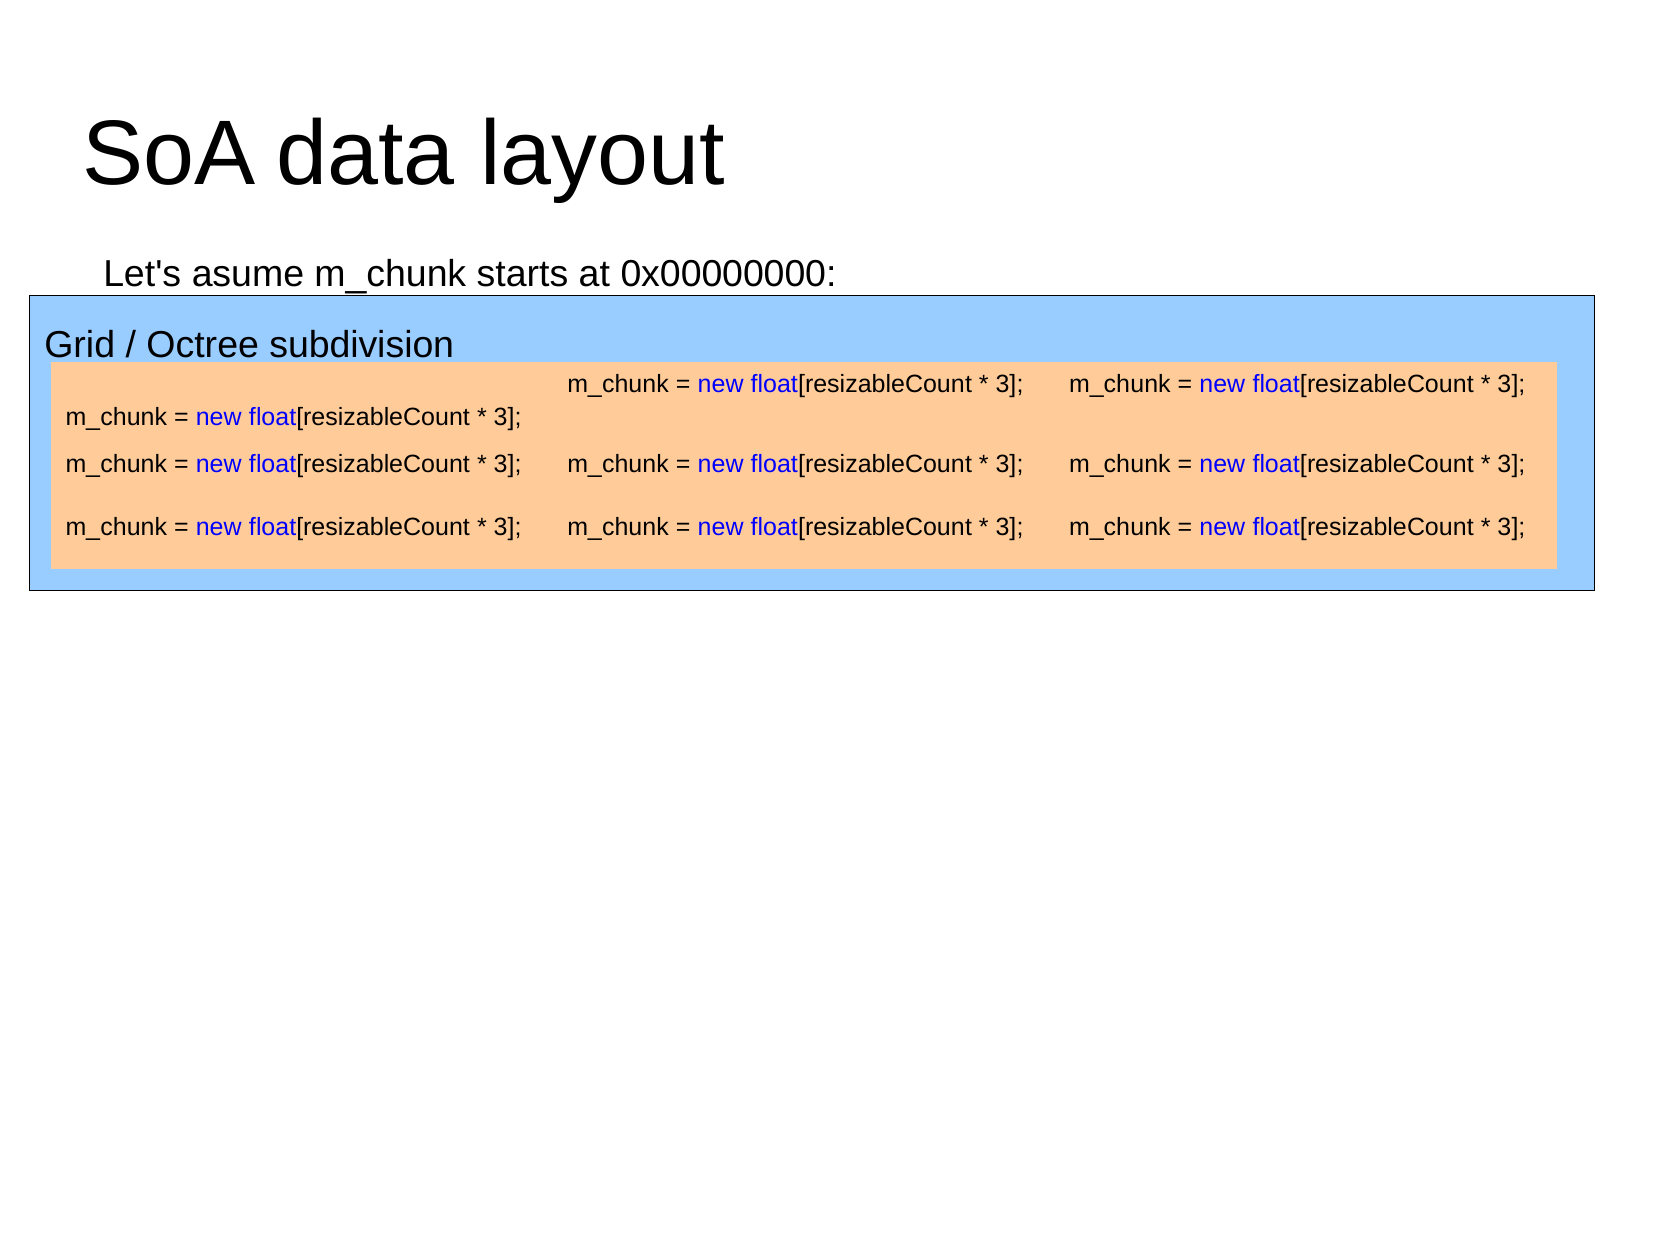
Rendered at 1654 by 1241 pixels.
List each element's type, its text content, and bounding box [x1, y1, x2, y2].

text_box Let's asume m_chunk starts at 0x00000000: [88, 224, 1388, 282]
table_cell m_chunk = new float[resizableCount * 3]; [553, 505, 1054, 569]
table_cell m_chunk = new float[resizableCount * 3]; [51, 505, 553, 569]
table_header m_chunk = new float[resizableCount * 3]; [553, 362, 1054, 442]
table_cell m_chunk = new float[resizableCount * 3]; [1054, 442, 1557, 505]
table_cell m_chunk = new float[resizableCount * 3]; [553, 442, 1054, 505]
table_cell m_chunk = new float[resizableCount * 3]; [1054, 505, 1557, 569]
table_header m_chunk = new float[resizableCount * 3]; [1054, 362, 1557, 442]
title SoA data layout [82, 49, 1571, 257]
table_cell m_chunk = new float[resizableCount * 3]; [51, 442, 553, 505]
table_header m_chunk = new float[resizableCount * 3]; [51, 362, 553, 442]
text_box Grid / Octree subdivision [29, 295, 1595, 591]
